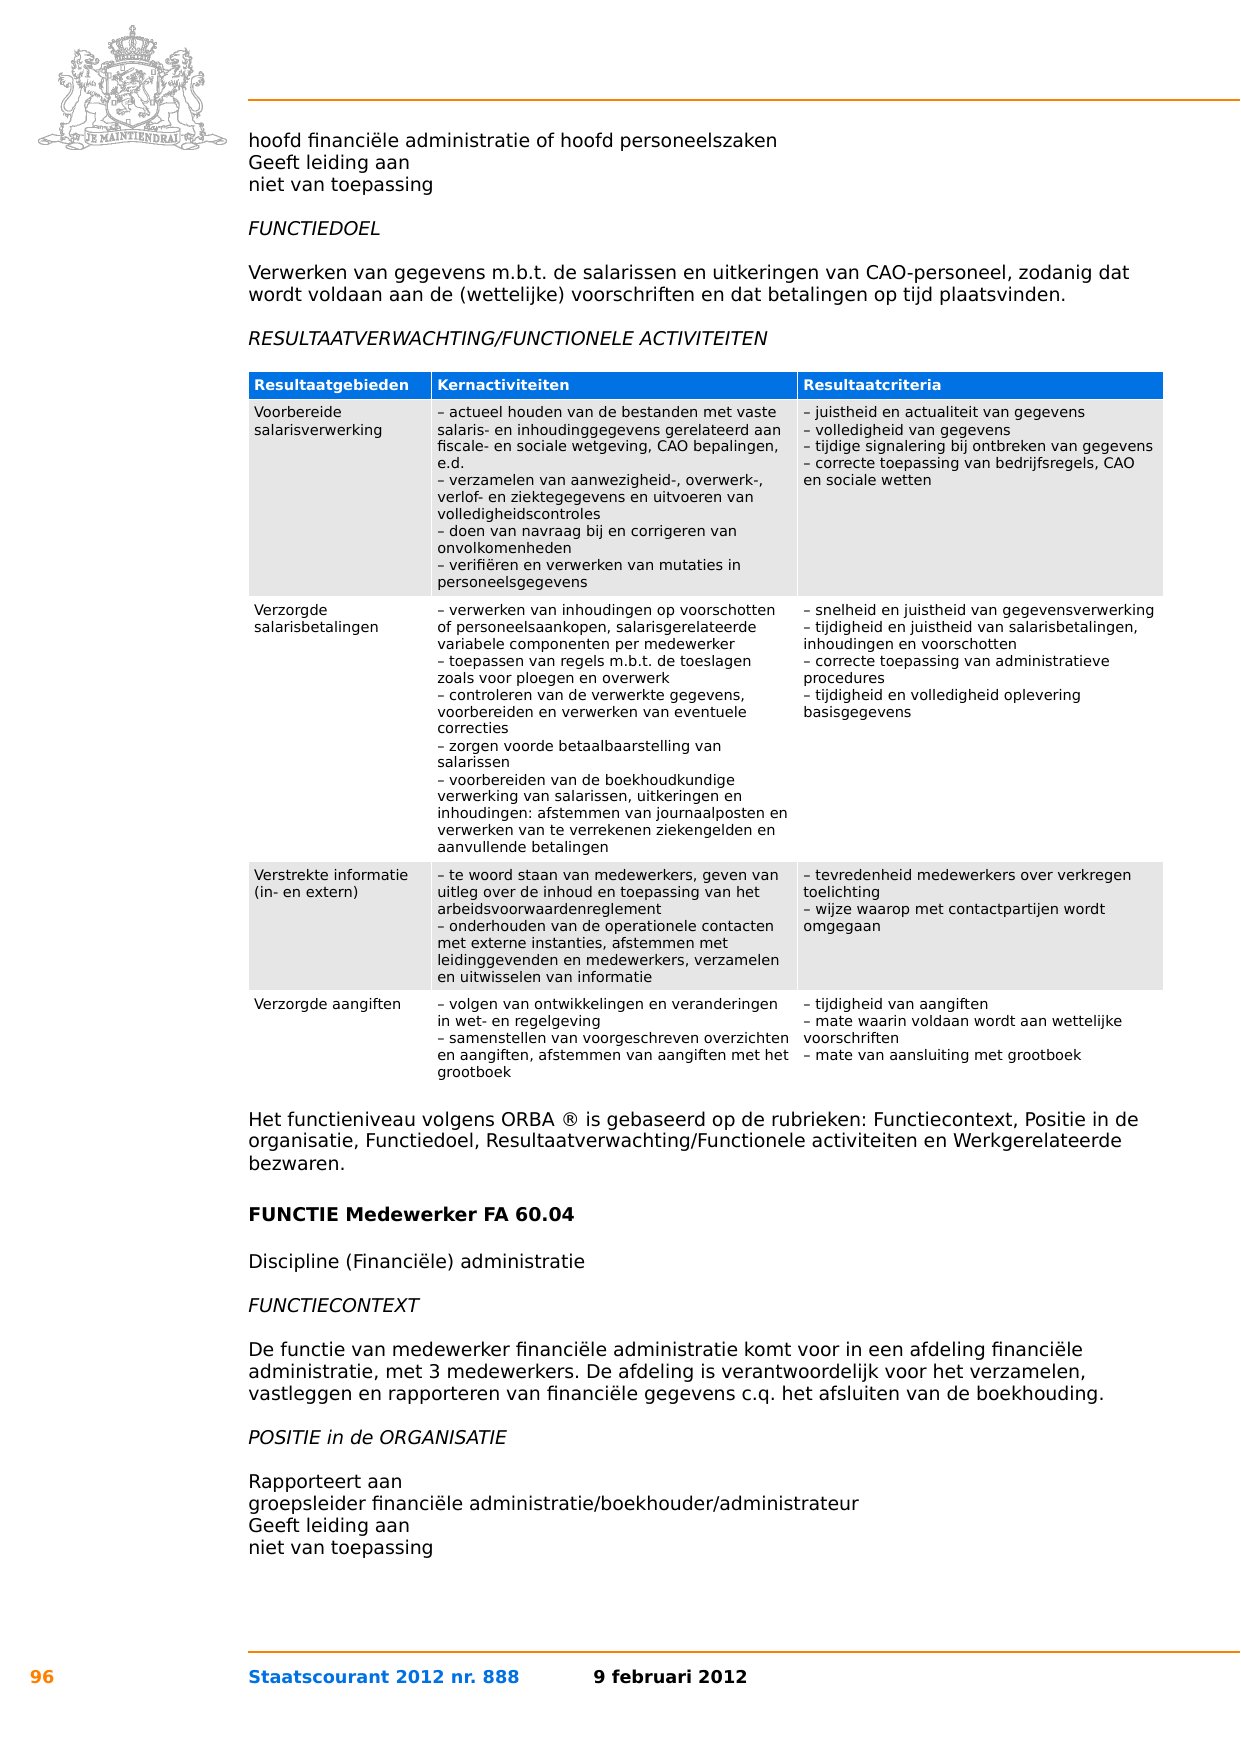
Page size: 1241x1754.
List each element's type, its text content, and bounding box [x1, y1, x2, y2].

text Het functieniveau volgens ORBA ® is gebaseerd op de rubrieken: Functiecontext, Positie in de organisatie, Functiedoel, Resultaatverwachting/Functionele activiteiten en Werkgerelateerde bezwaren. [248, 1108, 1163, 1174]
table_cell – juistheid en actualiteit van gegevens – volledigheid van gegevens – tijdige signalering bij ontbreken van gegevens – correcte toepassing van bedrijfsregels, CAO en sociale wetten [798, 400, 1163, 596]
text Geeft leiding aan [248, 152, 1163, 174]
text De functie van medewerker financiële administratie komt voor in een afdeling financiële administratie, met 3 medewerkers. De afdeling is verantwoordelijk voor het verzamelen, vastleggen en rapporteren van financiële gegevens c.q. het afsluiten van de boekhouding. [248, 1339, 1163, 1405]
table_cell – te woord staan van medewerkers, geven van uitleg over de inhoud en toepassing van het arbeidsvoorwaardenreglement – onderhouden van de operationele contacten met externe instanties, afstemmen met leidinggevenden en medewerkers, verzamelen en uitwisselen van informatie [432, 862, 797, 990]
subtitle FUNCTIE Medewerker FA 60.04 [248, 1204, 1163, 1226]
subtitle RESULTAATVERWACHTING/FUNCTIONELE ACTIVITEITEN [248, 327, 1163, 349]
table_header Kernactiviteiten [432, 372, 797, 399]
text Verwerken van gegevens m.b.t. de salarissen en uitkeringen van CAO-personeel, zodanig dat wordt voldaan aan de (wettelijke) voorschriften en dat betalingen op tijd plaatsvinden. [248, 262, 1163, 306]
table_cell Voorbereide salarisverwerking [249, 400, 431, 596]
subtitle POSITIE in de ORGANISATIE [248, 1427, 1163, 1449]
text Rapporteert aan [248, 1471, 1163, 1493]
text Geeft leiding aan [248, 1515, 1163, 1537]
table_cell – tevredenheid medewerkers over verkregen toelichting – wijze waarop met contactpartijen wordt omgegaan [798, 862, 1163, 990]
table_cell – tijdigheid van aangiften – mate waarin voldaan wordt aan wettelijke voorschriften – mate van aansluiting met grootboek [798, 991, 1163, 1086]
table_cell – volgen van ontwikkelingen en veranderingen in wet- en regelgeving – samenstellen van voorgeschreven overzichten en aangiften, afstemmen van aangiften met het grootboek [432, 991, 797, 1086]
table_cell Verstrekte informatie (in- en extern) [249, 862, 431, 990]
table_cell Verzorgde aangiften [249, 991, 431, 1086]
picture [38, 25, 227, 150]
text niet van toepassing [248, 1537, 1163, 1559]
subtitle FUNCTIECONTEXT [248, 1295, 1163, 1317]
table_cell – verwerken van inhoudingen op voorschotten of personeelsaankopen, salarisgerelateerde variabele componenten per medewerker – toepassen van regels m.b.t. de toeslagen zoals voor ploegen en overwerk – controleren van de verwerkte gegevens, voorbereiden en verwerken van eventuele correcties – zorgen voorde betaalbaarstelling van salarissen – voorbereiden van de boekhoudkundige verwerking van salarissen, uitkeringen en inhoudingen: afstemmen van journaalposten en verwerken van te verrekenen ziekengelden en aanvullende betalingen [432, 597, 797, 861]
text Discipline (Financiële) administratie [248, 1251, 1163, 1273]
table_header Resultaatcriteria [798, 372, 1163, 399]
subtitle FUNCTIEDOEL [248, 218, 1163, 240]
text hoofd financiële administratie of hoofd personeelszaken [248, 130, 1163, 152]
table_cell Verzorgde salarisbetalingen [249, 597, 431, 861]
text groepsleider financiële administratie/boekhouder/administrateur [248, 1493, 1163, 1515]
table_cell – actueel houden van de bestanden met vaste salaris- en inhoudinggegevens gerelateerd aan fiscale- en sociale wetgeving, CAO bepalingen, e.d. – verzamelen van aanwezigheid-, overwerk-, verlof- en ziektegegevens en uitvoeren van volledigheidscontroles – doen van navraag bij en corrigeren van onvolkomenheden – verifiëren en verwerken van mutaties in personeelsgegevens [432, 400, 797, 596]
text niet van toepassing [248, 174, 1163, 196]
table_header Resultaatgebieden [249, 372, 431, 399]
table_cell – snelheid en juistheid van gegevensverwerking – tijdigheid en juistheid van salarisbetalingen, inhoudingen en voorschotten – correcte toepassing van administratieve procedures – tijdigheid en volledigheid oplevering basisgegevens [798, 597, 1163, 861]
